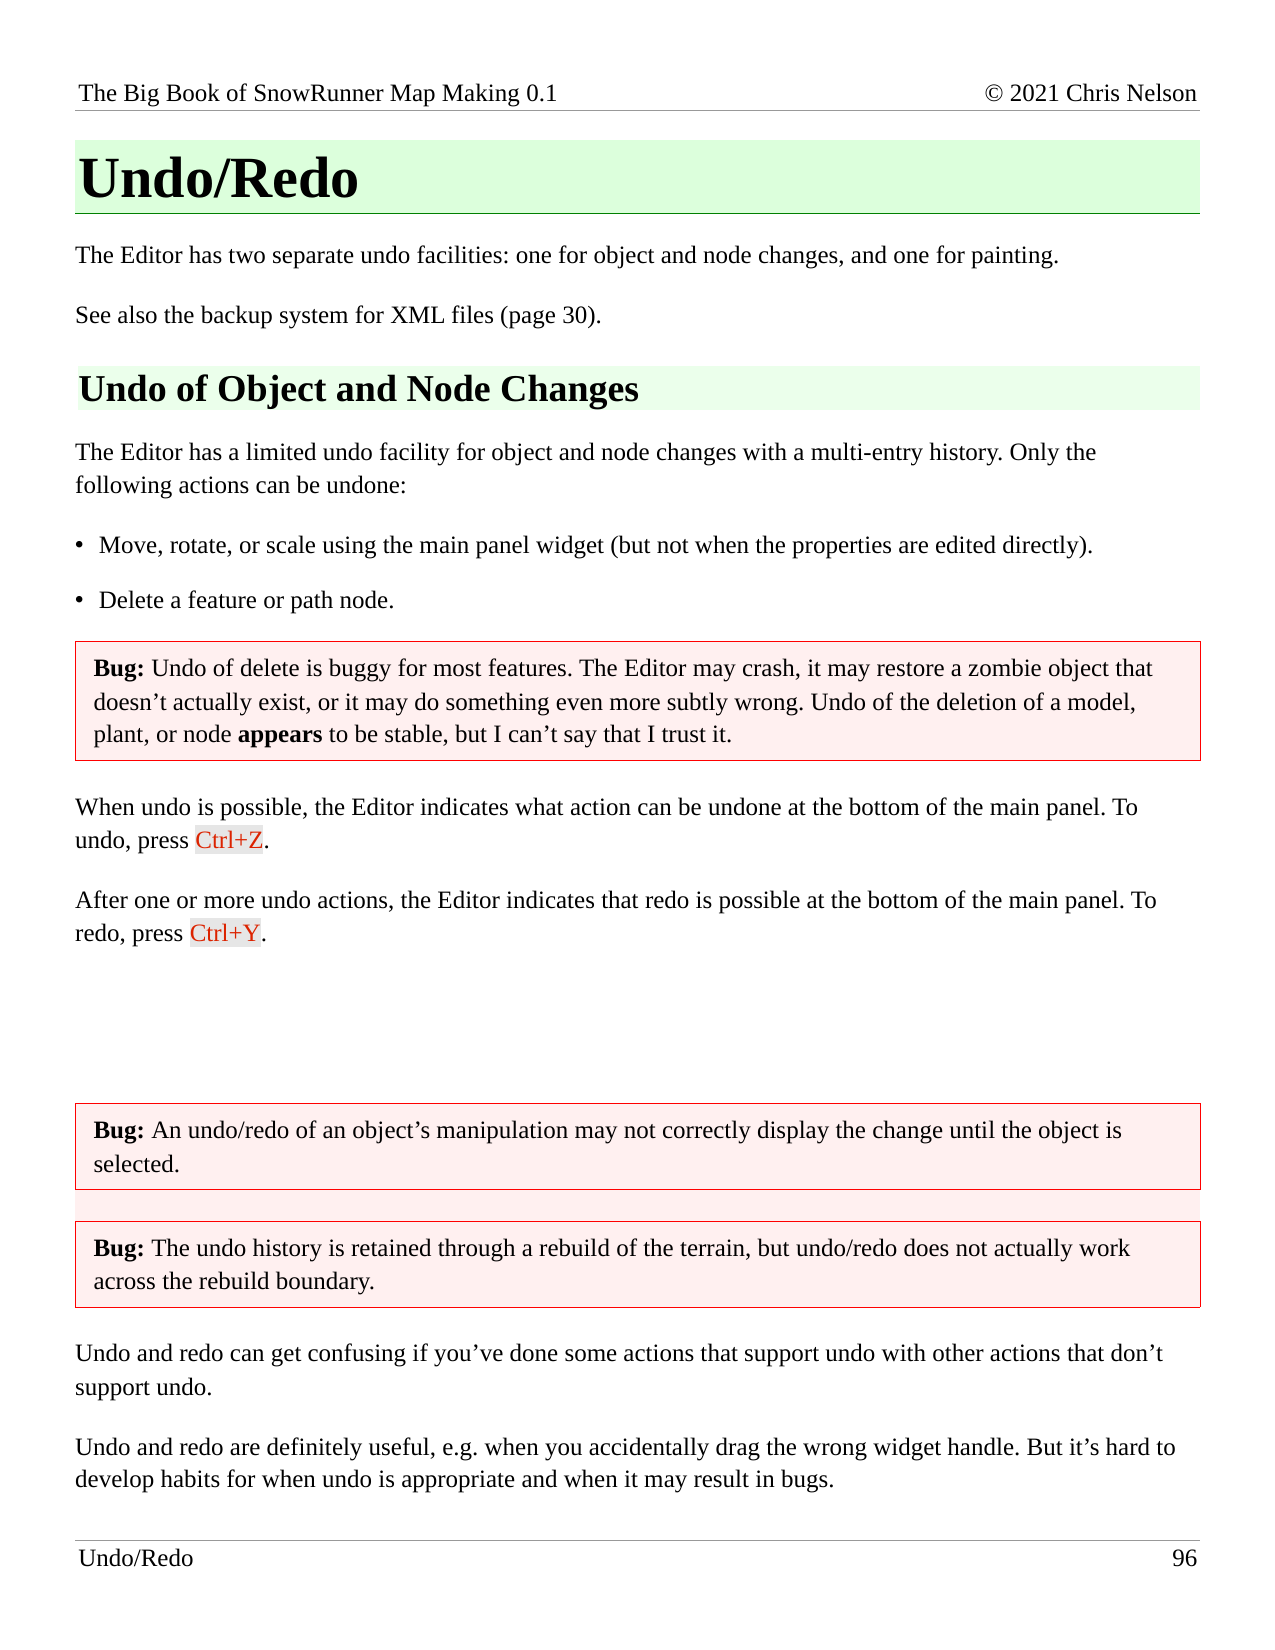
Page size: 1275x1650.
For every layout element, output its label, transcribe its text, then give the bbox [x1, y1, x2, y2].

text The Editor has two separate undo facilities: one for object and node changes, and one for painting. [75, 240, 1200, 269]
text The Editor has a limited undo facility for object and node changes with a multi-entry history. Only the following actions can be undone: [75, 437, 1200, 498]
text Undo and redo can get confusing if you’ve done some actions that support undo with other actions that don’t support undo. [75, 1338, 1200, 1400]
list Undo of delete is buggy for most features. The Editor may crash, it may restore a zombie object that doesn’t actually exist, or it may do something even more subtly wrong. Undo of the deletion of a model, plant, or node appears to be stable, but I can’t say that I trust it. [76, 642, 1200, 760]
text After one or more undo actions, the Editor indicates that redo is possible at the bottom of the main panel. To redo, press Ctrl+Y. [75, 885, 1200, 947]
text See also the backup system for XML files (page 30). [75, 300, 1200, 329]
text When undo is possible, the Editor indicates what action can be undone at the bottom of the main panel. To undo, press Ctrl+Z. [75, 792, 1200, 854]
list An undo/redo of an object’s manipulation may not correctly display the change until the object is selected. [76, 1104, 1200, 1189]
text Undo and redo are definitely useful, e.g. when you accidentally drag the wrong widget handle. But it’s hard to develop habits for when undo is appropriate and when it may result in bugs. [75, 1432, 1200, 1493]
list Delete a feature or path node. [75, 586, 1200, 614]
list The undo history is retained through a rebuild of the terrain, but undo/redo does not actually work across the rebuild boundary. [76, 1222, 1200, 1307]
subtitle Undo of Object and Node Changes [78, 366, 1200, 410]
list Move, rotate, or scale using the main panel widget (but not when the properties are edited directly). [75, 530, 1200, 558]
subtitle Undo/Redo [75, 140, 1200, 213]
